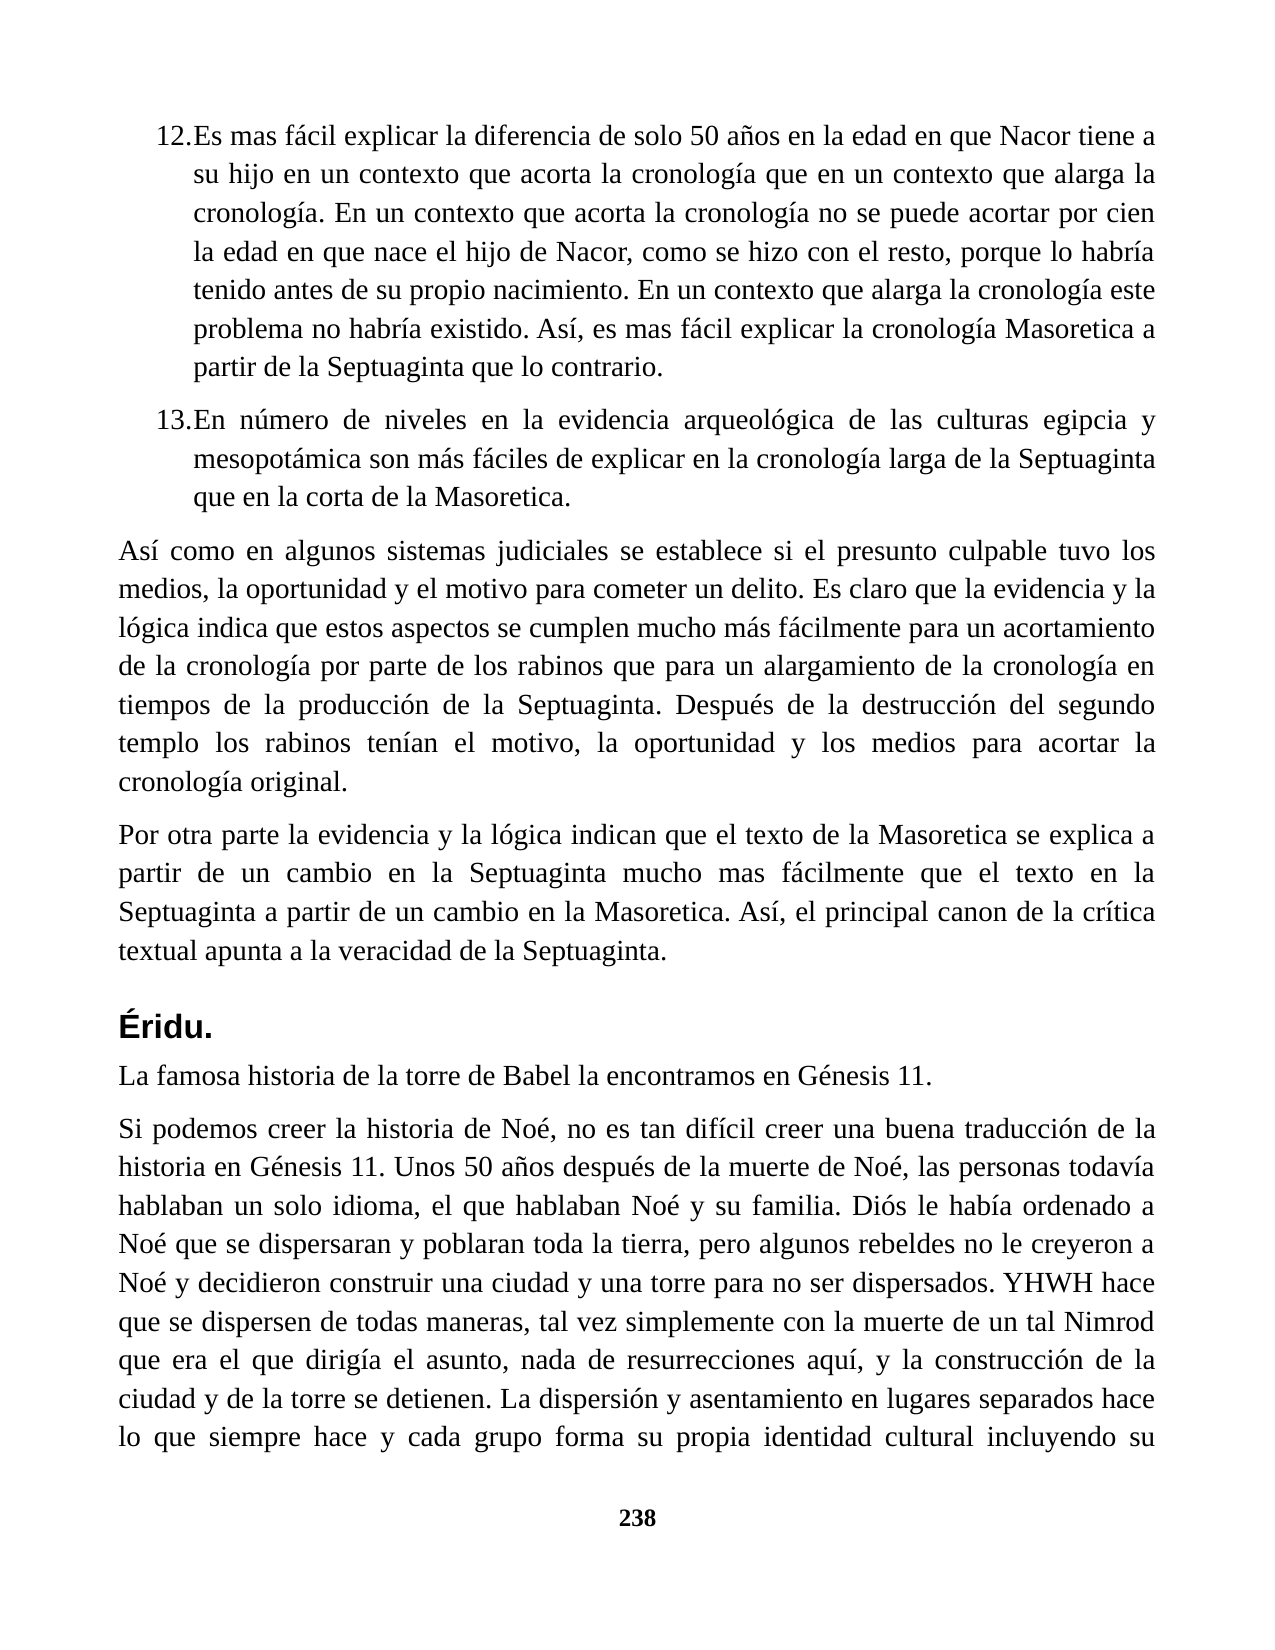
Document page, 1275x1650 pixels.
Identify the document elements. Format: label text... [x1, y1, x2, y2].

text Por otra parte la evidencia y la lógica indican que el texto de la Masoretica se explica a partir de un cambio en la Septuaginta mucho mas fácilmente que el texto en la Septuaginta a partir de un cambio en la Masoretica. Así, el principal canon de la crítica textual apunta a la veracidad de la Septuaginta. [118, 817, 1157, 966]
subtitle Éridu. [118, 1007, 1157, 1045]
text Así como en algunos sistemas judiciales se establece si el presunto culpable tuvo los medios, la oportunidad y el motivo para cometer un delito. Es claro que la evidencia y la lógica indica que estos aspectos se cumplen mucho más fácilmente para un acortamiento de la cronología por parte de los rabinos que para un alargamiento de la cronología en tiempos de la producción de la Septuaginta. Después de la destrucción del segundo templo los rabinos tenían el motivo, la oportunidad y los medios para acortar la cronología original. [118, 533, 1157, 797]
text Si podemos creer la historia de Noé, no es tan difícil creer una buena traducción de la historia en Génesis 11. Unos 50 años después de la muerte de Noé, las personas todavía hablaban un solo idioma, el que hablaban Noé y su familia. Diós le había ordenado a Noé que se dispersaran y poblaran toda la tierra, pero algunos rebeldes no le creyeron a Noé y decidieron construir una ciudad y una torre para no ser dispersados. YHWH hace que se dispersen de todas maneras, tal vez simplemente con la muerte de un tal Nimrod que era el que dirigía el asunto, nada de resurrecciones aquí, y la construcción de la ciudad y de la torre se detienen. La dispersión y asentamiento en lugares separados hace lo que siempre hace y cada grupo forma su propia identidad cultural incluyendo su [118, 1111, 1157, 1453]
list En número de niveles en la evidencia arqueológica de las culturas egipcia y mesopotámica son más fáciles de explicar en la cronología larga de la Septuaginta que en la corta de la Masoretica. [156, 402, 1157, 513]
list Es mas fácil explicar la diferencia de solo 50 años en la edad en que Nacor tiene a su hijo en un contexto que acorta la cronología que en un contexto que alarga la cronología. En un contexto que acorta la cronología no se puede acortar por cien la edad en que nace el hijo de Nacor, como se hizo con el resto, porque lo habría tenido antes de su propio nacimiento. En un contexto que alarga la cronología este problema no habría existido. Así, es mas fácil explicar la cronología Masoretica a partir de la Septuaginta que lo contrario. [156, 118, 1157, 383]
text La famosa historia de la torre de Babel la encontramos en Génesis 11. [118, 1058, 1157, 1091]
